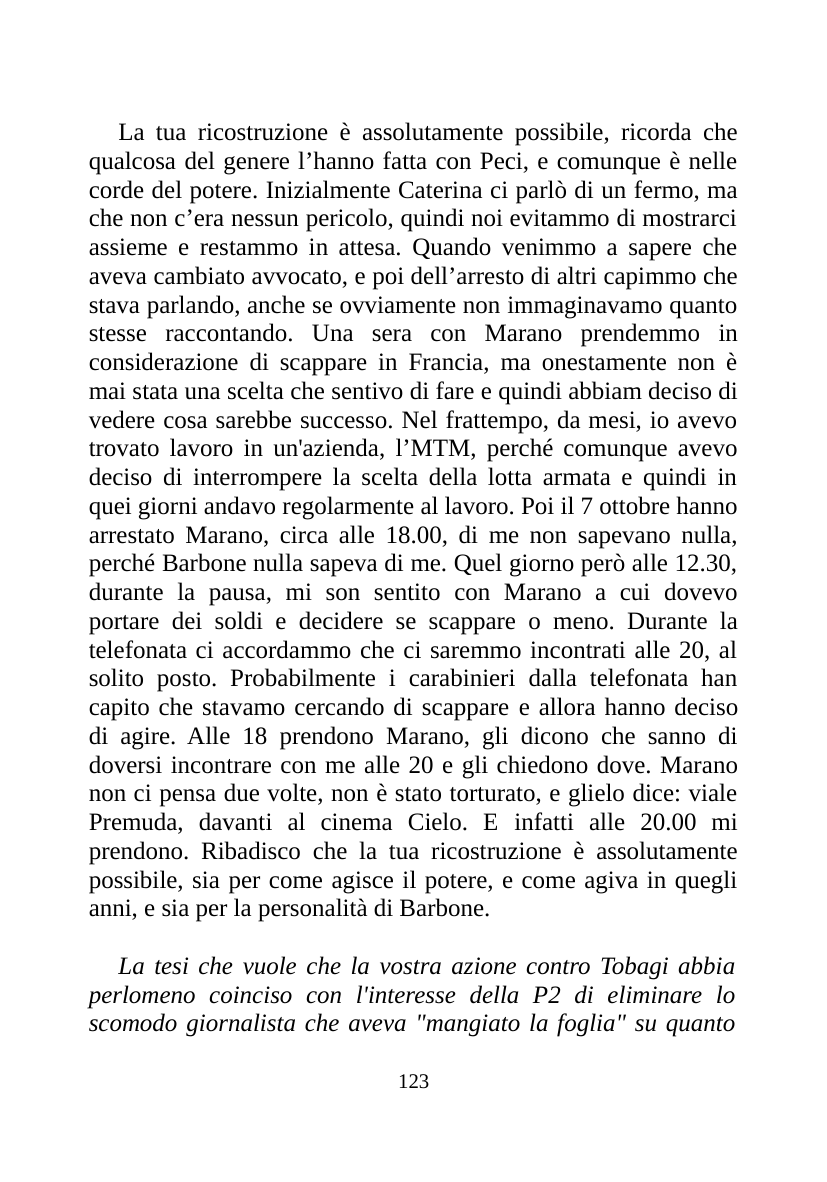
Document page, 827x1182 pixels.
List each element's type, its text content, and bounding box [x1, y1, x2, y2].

text La tesi che vuole che la vostra azione contro Tobagi abbia perlomeno coinciso con l'interesse della P2 di eliminare lo scomodo giornalista che aveva "mangiato la foglia" su quanto [88, 951, 738, 1037]
